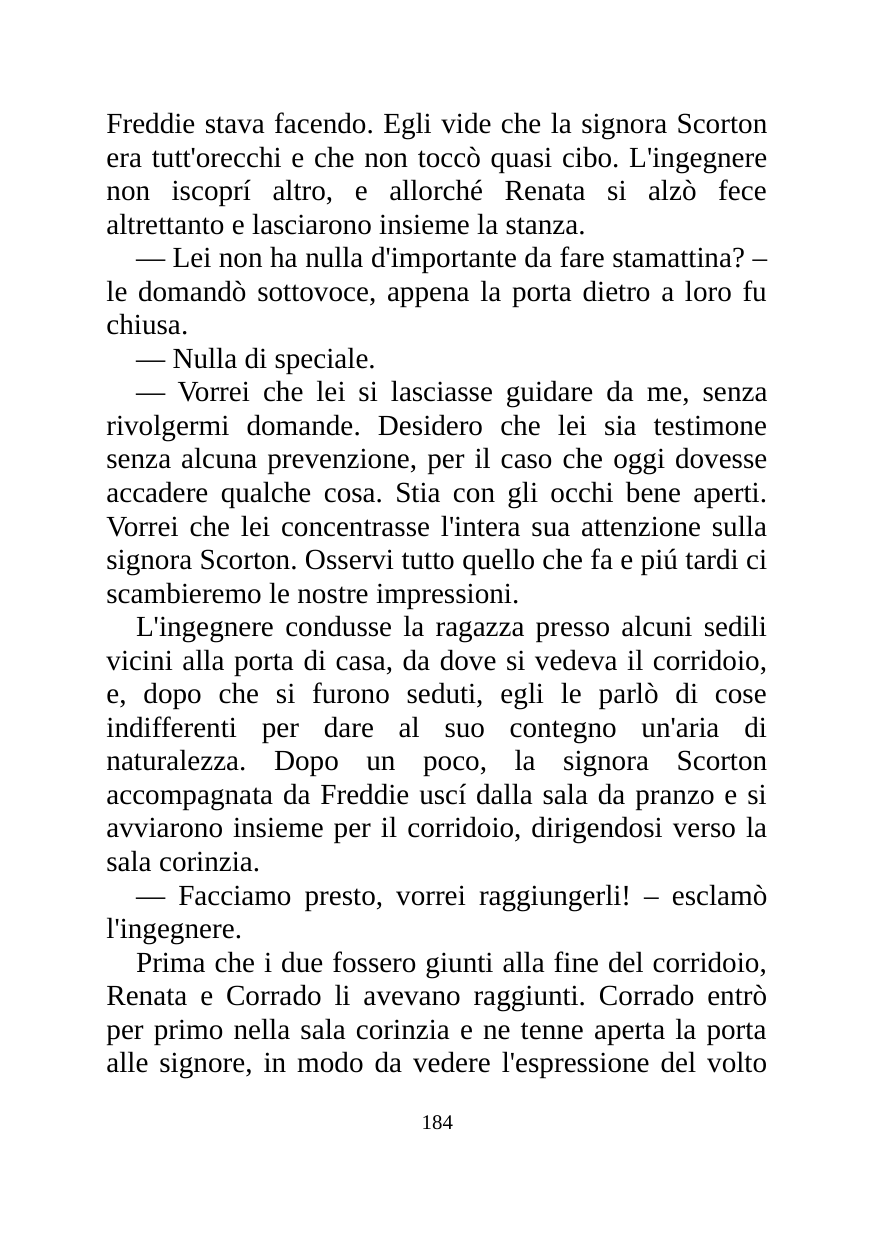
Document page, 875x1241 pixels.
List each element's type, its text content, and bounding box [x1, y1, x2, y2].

text — Vorrei che lei si lasciasse guidare da me, senza rivolgermi domande. Desidero che lei sia testimone senza alcuna prevenzione, per il caso che oggi dovesse accadere qualche cosa. Stia con gli occhi bene aperti. Vorrei che lei concentrasse l'intera sua attenzione sulla signora Scorton. Osservi tutto quello che fa e piú tardi ci scambieremo le nostre impressioni. [106, 374, 768, 609]
text — Lei non ha nulla d'importante da fare stamattina? – le domandò sottovoce, appena la porta dietro a loro fu chiusa. [106, 240, 768, 341]
text — Facciamo presto, vorrei raggiungerli! – esclamò l'ingegnere. [106, 878, 768, 945]
text Freddie stava facendo. Egli vide che la signora Scorton era tutt'orecchi e che non toccò quasi cibo. L'ingegnere non iscoprí altro, e allorché Renata si alzò fece altrettanto e lasciarono insieme la stanza. [106, 106, 768, 240]
text L'ingegnere condusse la ragazza presso alcuni sedili vicini alla porta di casa, da dove si vedeva il corridoio, e, dopo che si furono seduti, egli le parlò di cose indifferenti per dare al suo contegno un'aria di naturalezza. Dopo un poco, la signora Scorton accompagnata da Freddie uscí dalla sala da pranzo e si avviarono insieme per il corridoio, dirigendosi verso la sala corinzia. [106, 609, 768, 878]
text — Nulla di speciale. [106, 341, 768, 374]
text Prima che i due fossero giunti alla fine del corridoio, Renata e Corrado li avevano raggiunti. Corrado entrò per primo nella sala corinzia e ne tenne aperta la porta alle signore, in modo da vedere l'espressione del volto [106, 945, 768, 1079]
